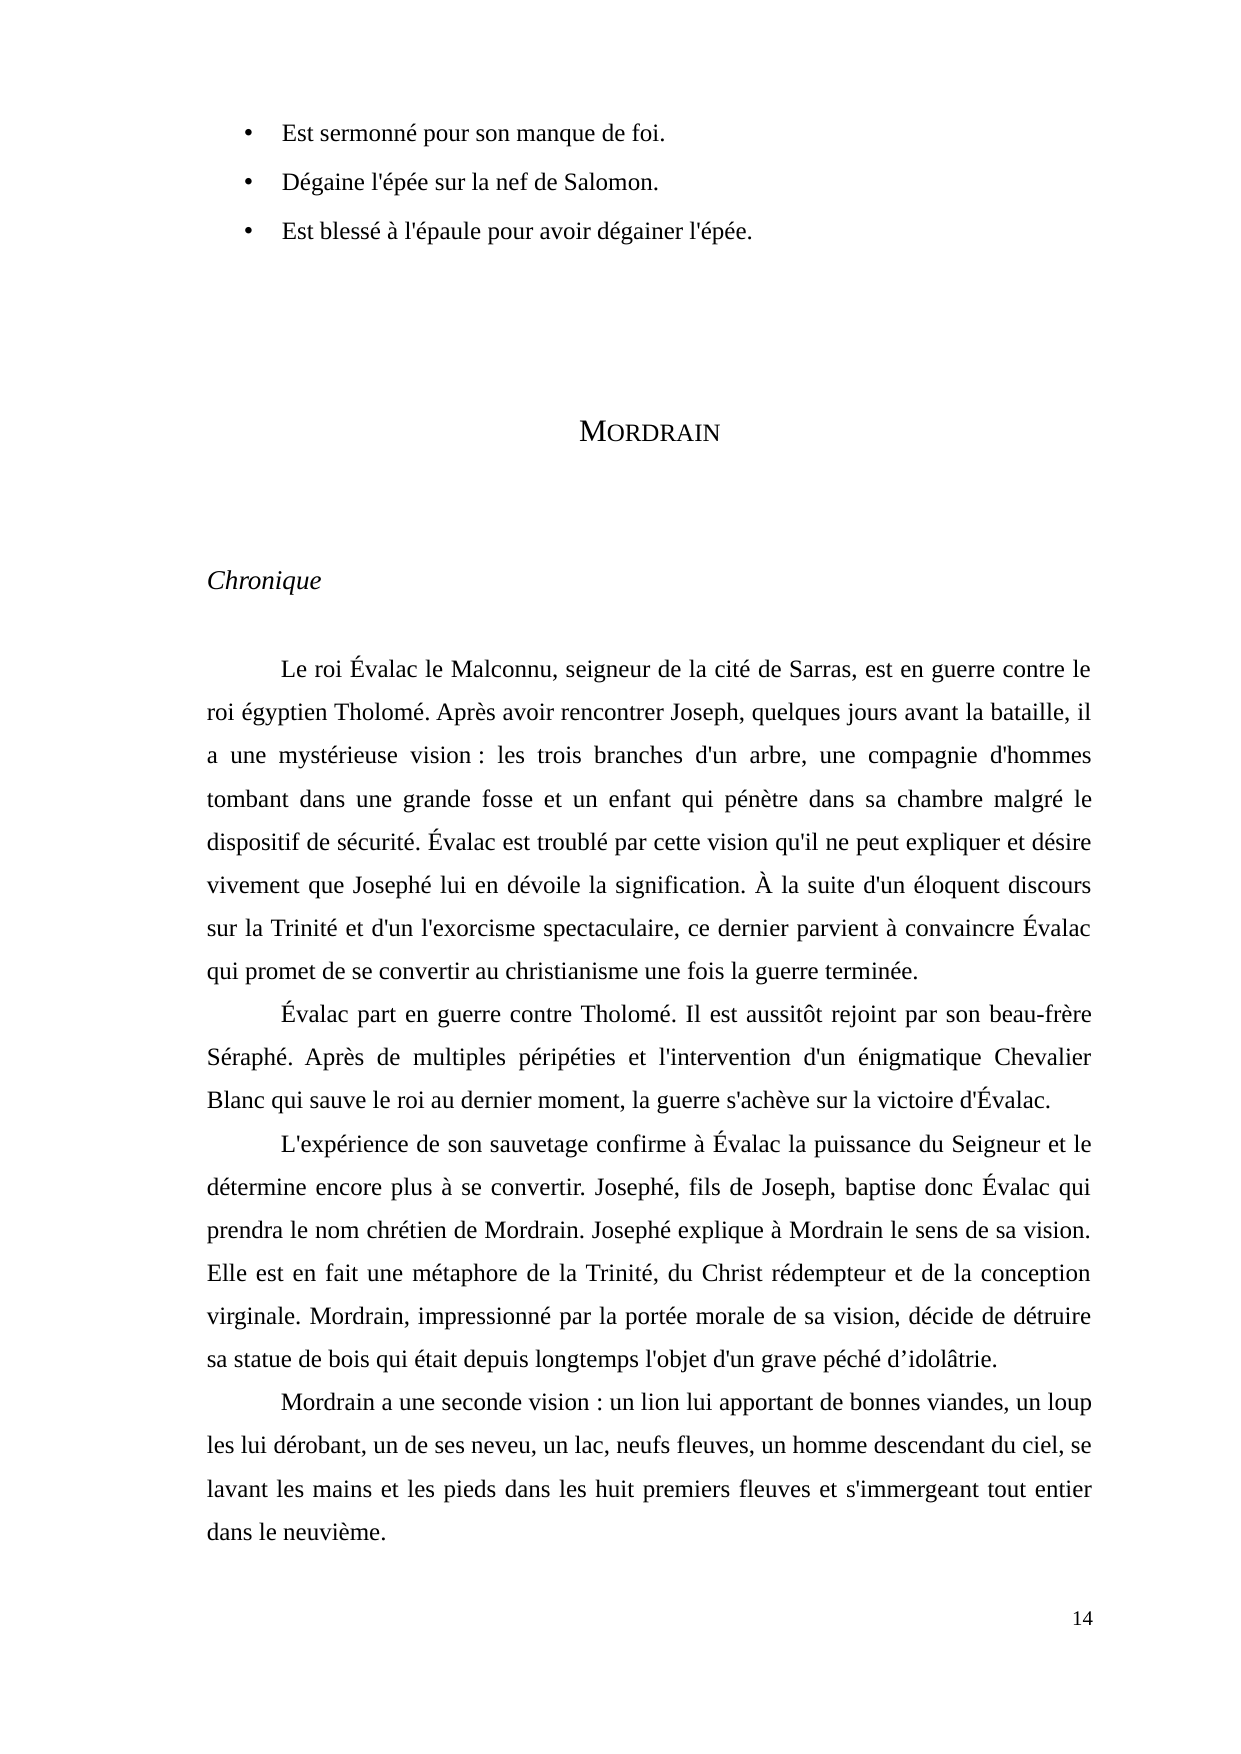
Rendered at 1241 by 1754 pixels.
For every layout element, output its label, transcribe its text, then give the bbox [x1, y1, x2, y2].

list Dégaine l'épée sur la nef de Salomon. [244, 167, 1093, 196]
list Est blessé à l'épaule pour avoir dégainer l'épée. [244, 216, 1093, 245]
text Chronique [207, 564, 1093, 596]
text Évalac part en guerre contre Tholomé. Il est aussitôt rejoint par son beau-frère Séraphé. Après de multiples péripéties et l'intervention d'un énigmatique Chevalier Blanc qui sauve le roi au dernier moment, la guerre s'achève sur la victoire d'Évalac. [207, 999, 1093, 1114]
text L'expérience de son sauvetage confirme à Évalac la puissance du Seigneur et le détermine encore plus à se convertir. Josephé, fils de Joseph, baptise donc Évalac qui prendra le nom chrétien de Mordrain. Josephé explique à Mordrain le sens de sa vision. Elle est en fait une métaphore de la Trinité, du Christ rédempteur et de la conception virginale. Mordrain, impressionné par la portée morale de sa vision, décide de détruire sa statue de bois qui était depuis longtemps l'objet d'un grave péché d’idolâtrie. [207, 1129, 1093, 1373]
text Le roi Évalac le Malconnu, seigneur de la cité de Sarras, est en guerre contre le roi égyptien Tholomé. Après avoir rencontrer Joseph, quelques jours avant la bataille, il a une mystérieuse vision : les trois branches d'un arbre, une compagnie d'hommes tombant dans une grande fosse et un enfant qui pénètre dans sa chambre malgré le dispositif de sécurité. Évalac est troublé par cette vision qu'il ne peut expliquer et désire vivement que Josephé lui en dévoile la signification. À la suite d'un éloquent discours sur la Trinité et d'un l'exorcisme spectaculaire, ce dernier parvient à convaincre Évalac qui promet de se convertir au christianisme une fois la guerre terminée. [207, 654, 1093, 985]
text Mordrain [207, 412, 1093, 448]
list Est sermonné pour son manque de foi. [244, 118, 1093, 147]
text Mordrain a une seconde vision : un lion lui apportant de bonnes viandes, un loup les lui dérobant, un de ses neveu, un lac, neufs fleuves, un homme descendant du ciel, se lavant les mains et les pieds dans les huit premiers fleuves et s'immergeant tout entier dans le neuvième. [207, 1387, 1093, 1546]
